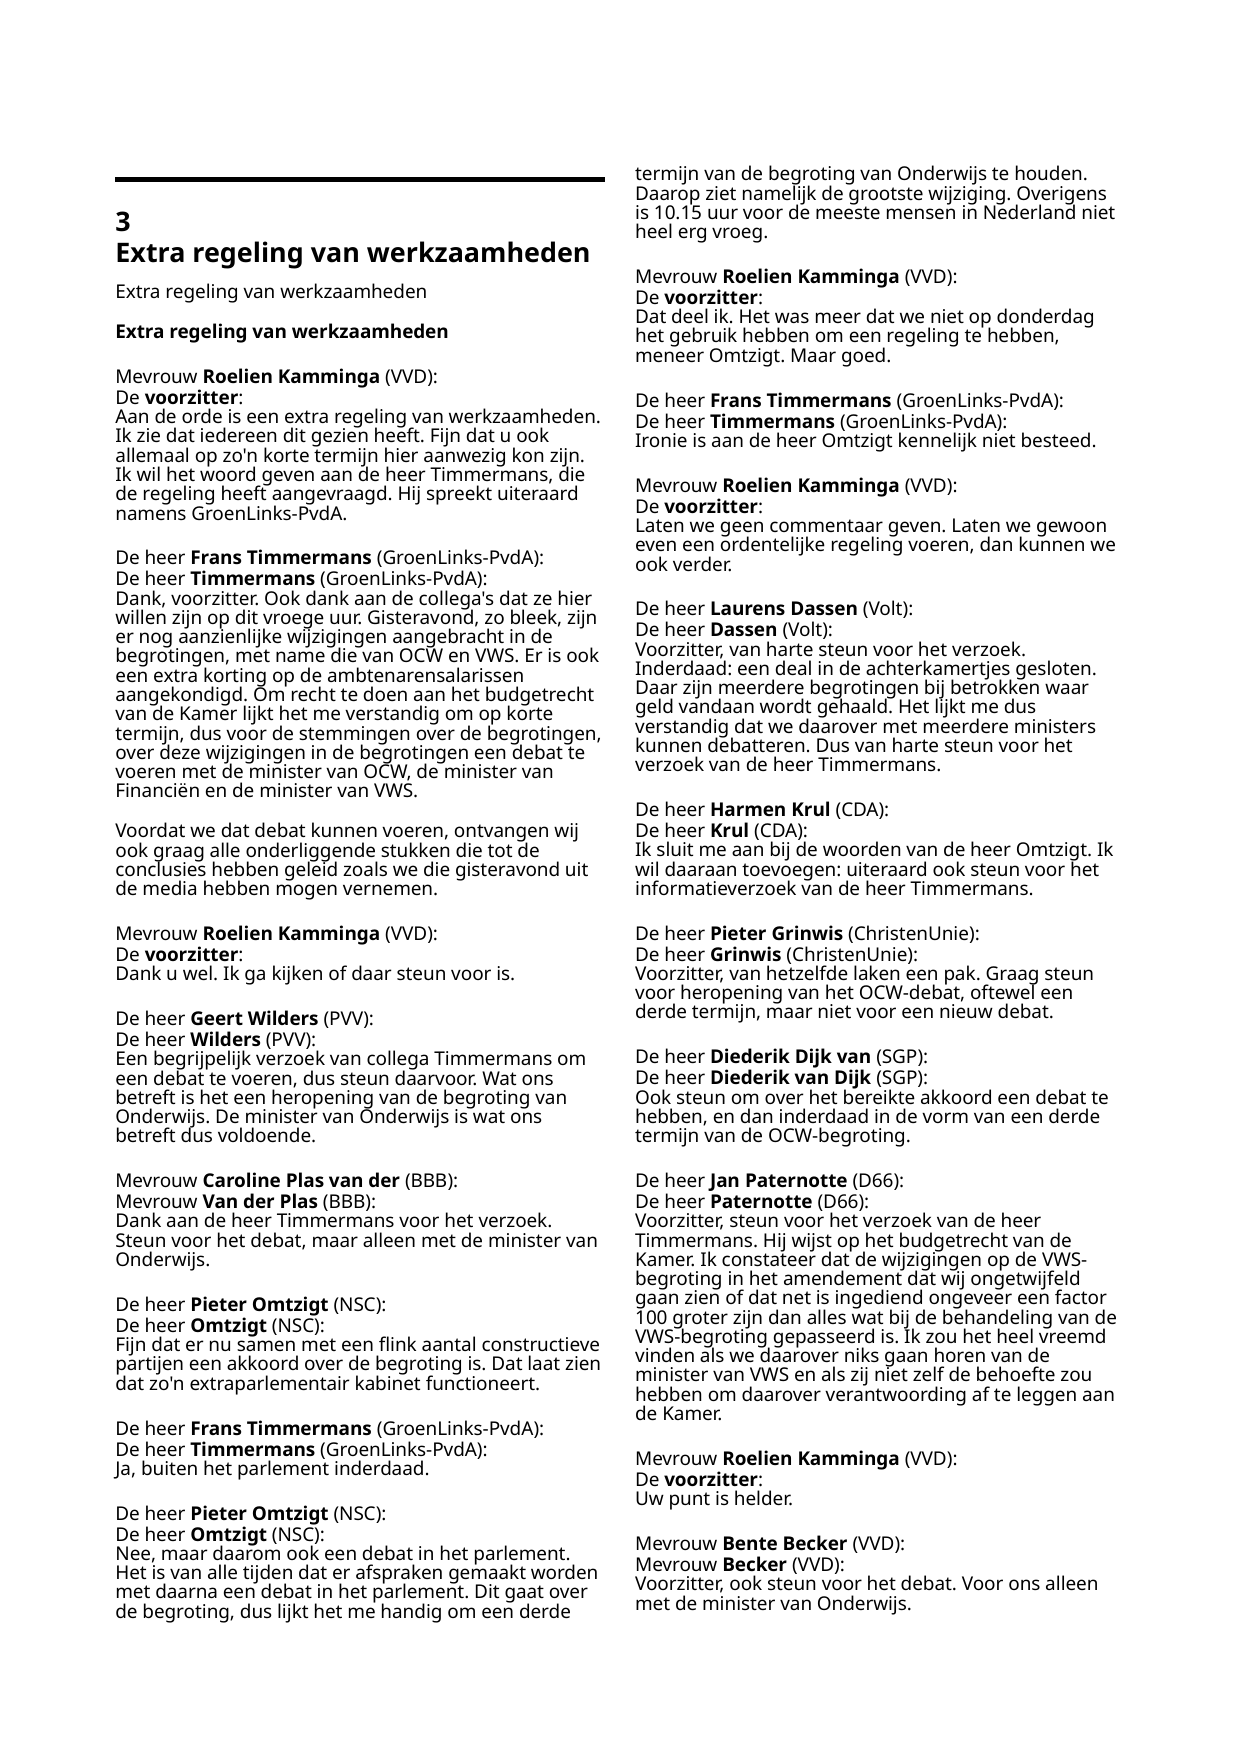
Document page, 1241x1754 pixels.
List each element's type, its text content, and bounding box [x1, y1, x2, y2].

text De voorzitter: [635, 1471, 1125, 1490]
text Ik sluit me aan bij de woorden van de heer Omtzigt. Ik wil daaraan toevoegen: uiteraard ook steun voor het informatieverzoek van de heer Timmermans. [635, 841, 1125, 899]
text Uw punt is helder. [635, 1490, 1125, 1509]
text De heer Frans Timmermans (GroenLinks-PvdA): [115, 544, 605, 570]
text De heer Laurens Dassen (Volt): [635, 596, 1125, 621]
text Mevrouw Van der Plas (BBB): [115, 1193, 605, 1212]
text De heer Grinwis (ChristenUnie): [635, 946, 1125, 965]
text De heer Dassen (Volt): [635, 621, 1125, 641]
text Voorzitter, van hetzelfde laken een pak. Graag steun voor heropening van het OCW-debat, oftewel een derde termijn, maar niet voor een nieuw debat. [635, 965, 1125, 1023]
text De heer Jan Paternotte (D66): [635, 1167, 1125, 1193]
text Extra regeling van werkzaamheden [115, 323, 605, 342]
text Voordat we dat debat kunnen voeren, ontvangen wij ook graag alle onderliggende stukken die tot de conclusies hebben geleid zoals we die gisteravond uit de media hebben mogen vernemen. [115, 822, 605, 899]
text Mevrouw Roelien Kamminga (VVD): [635, 472, 1125, 498]
text De heer Diederik Dijk van (SGP): [635, 1044, 1125, 1069]
text De heer Timmermans (GroenLinks-PvdA): [635, 413, 1125, 432]
text De heer Pieter Omtzigt (NSC): [115, 1500, 605, 1526]
text Dat deel ik. Het was meer dat we niet op donderdag het gebruik hebben om een regeling te hebben, meneer Omtzigt. Maar goed. [635, 308, 1125, 366]
text Voorzitter, ook steun voor het debat. Voor ons alleen met de minister van Onderwijs. [635, 1575, 1125, 1614]
text De heer Timmermans (GroenLinks-PvdA): [115, 570, 605, 589]
text Aan de orde is een extra regeling van werkzaamheden. Ik zie dat iedereen dit gezien heeft. Fijn dat u ook allemaal op zo'n korte termijn hier aanwezig kon zijn. Ik wil het woord geven aan de heer Timmermans, die de regeling heeft aangevraagd. Hij spreekt uiteraard namens GroenLinks-PvdA. [115, 408, 605, 524]
text De heer Timmermans (GroenLinks-PvdA): [115, 1441, 605, 1460]
text De heer Omtzigt (NSC): [115, 1317, 605, 1336]
text Ironie is aan de heer Omtzigt kennelijk niet besteed. [635, 432, 1125, 451]
text Mevrouw Bente Becker (VVD): [635, 1530, 1125, 1556]
text De heer Pieter Grinwis (ChristenUnie): [635, 920, 1125, 946]
text De heer Geert Wilders (PVV): [115, 1005, 605, 1031]
text Mevrouw Becker (VVD): [635, 1556, 1125, 1575]
text Ook steun om over het bereikte akkoord een debat te hebben, en dan inderdaad in de vorm van een derde termijn van de OCW-begroting. [635, 1089, 1125, 1146]
text Extra regeling van werkzaamheden [115, 239, 605, 283]
text Mevrouw Roelien Kamminga (VVD): [635, 263, 1125, 289]
text De heer Wilders (PVV): [115, 1031, 605, 1050]
text 3 [115, 203, 605, 239]
text De voorzitter: [635, 289, 1125, 308]
text Een begrijpelijk verzoek van collega Timmermans om een debat te voeren, dus steun daarvoor. Wat ons betreft is het een heropening van de begroting van Onderwijs. De minister van Onderwijs is wat ons betreft dus voldoende. [115, 1050, 605, 1147]
text Fijn dat er nu samen met een flink aantal constructieve partijen een akkoord over de begroting is. Dat laat zien dat zo'n extraparlementair kabinet functioneert. [115, 1336, 605, 1394]
text De voorzitter: [115, 946, 605, 965]
text Mevrouw Roelien Kamminga (VVD): [115, 920, 605, 946]
text Extra regeling van werkzaamheden [115, 283, 605, 302]
text De voorzitter: [115, 389, 605, 408]
text Ja, buiten het parlement inderdaad. [115, 1460, 605, 1479]
text Voorzitter, van harte steun voor het verzoek. Inderdaad: een deal in de achterkamertjes gesloten. Daar zijn meerdere begrotingen bij betrokken waar geld vandaan wordt gehaald. Het lijkt me dus verstandig dat we daarover met meerdere ministers kunnen debatteren. Dus van harte steun voor het verzoek van de heer Timmermans. [635, 641, 1125, 776]
text Dank u wel. Ik ga kijken of daar steun voor is. [115, 965, 605, 984]
text Nee, maar daarom ook een debat in het parlement. Het is van alle tijden dat er afspraken gemaakt worden met daarna een debat in het parlement. Dit gaat over de begroting, dus lijkt het me handig om een derde [115, 1545, 605, 1622]
text De heer Pieter Omtzigt (NSC): [115, 1291, 605, 1317]
text De heer Paternotte (D66): [635, 1193, 1125, 1212]
text De heer Omtzigt (NSC): [115, 1526, 605, 1545]
text Mevrouw Caroline Plas van der (BBB): [115, 1167, 605, 1193]
text Mevrouw Roelien Kamminga (VVD): [635, 1445, 1125, 1471]
text termijn van de begroting van Onderwijs te houden. Daarop ziet namelijk de grootste wijziging. Overigens is 10.15 uur voor de meeste mensen in Nederland niet heel erg vroeg. [635, 165, 1125, 242]
text De heer Frans Timmermans (GroenLinks-PvdA): [635, 387, 1125, 413]
text Dank aan de heer Timmermans voor het verzoek. Steun voor het debat, maar alleen met de minister van Onderwijs. [115, 1212, 605, 1270]
text Dank, voorzitter. Ook dank aan de collega's dat ze hier willen zijn op dit vroege uur. Gisteravond, zo bleek, zijn er nog aanzienlijke wijzigingen aangebracht in de begrotingen, met name die van OCW en VWS. Er is ook een extra korting op de ambtenarensalarissen aangekondigd. Om recht te doen aan het budgetrecht van de Kamer lijkt het me verstandig om op korte termijn, dus voor de stemmingen over de begrotingen, over deze wijzigingen in de begrotingen een debat te voeren met de minister van OCW, de minister van Financiën en de minister van VWS. [115, 589, 605, 802]
text De voorzitter: [635, 498, 1125, 517]
text De heer Harmen Krul (CDA): [635, 796, 1125, 822]
text De heer Frans Timmermans (GroenLinks-PvdA): [115, 1415, 605, 1441]
text Laten we geen commentaar geven. Laten we gewoon even een ordentelijke regeling voeren, dan kunnen we ook verder. [635, 517, 1125, 575]
text Mevrouw Roelien Kamminga (VVD): [115, 363, 605, 389]
text De heer Krul (CDA): [635, 822, 1125, 841]
text Voorzitter, steun voor het verzoek van de heer Timmermans. Hij wijst op het budgetrecht van de Kamer. Ik constateer dat de wijzigingen op de VWS-begroting in het amendement dat wij ongetwijfeld gaan zien of dat net is ingediend ongeveer een factor 100 groter zijn dan alles wat bij de behandeling van de VWS-begroting gepasseerd is. Ik zou het heel vreemd vinden als we daarover niks gaan horen van de minister van VWS en als zij niet zelf de behoefte zou hebben om daarover verantwoording af te leggen aan de Kamer. [635, 1212, 1125, 1424]
text De heer Diederik van Dijk (SGP): [635, 1069, 1125, 1089]
